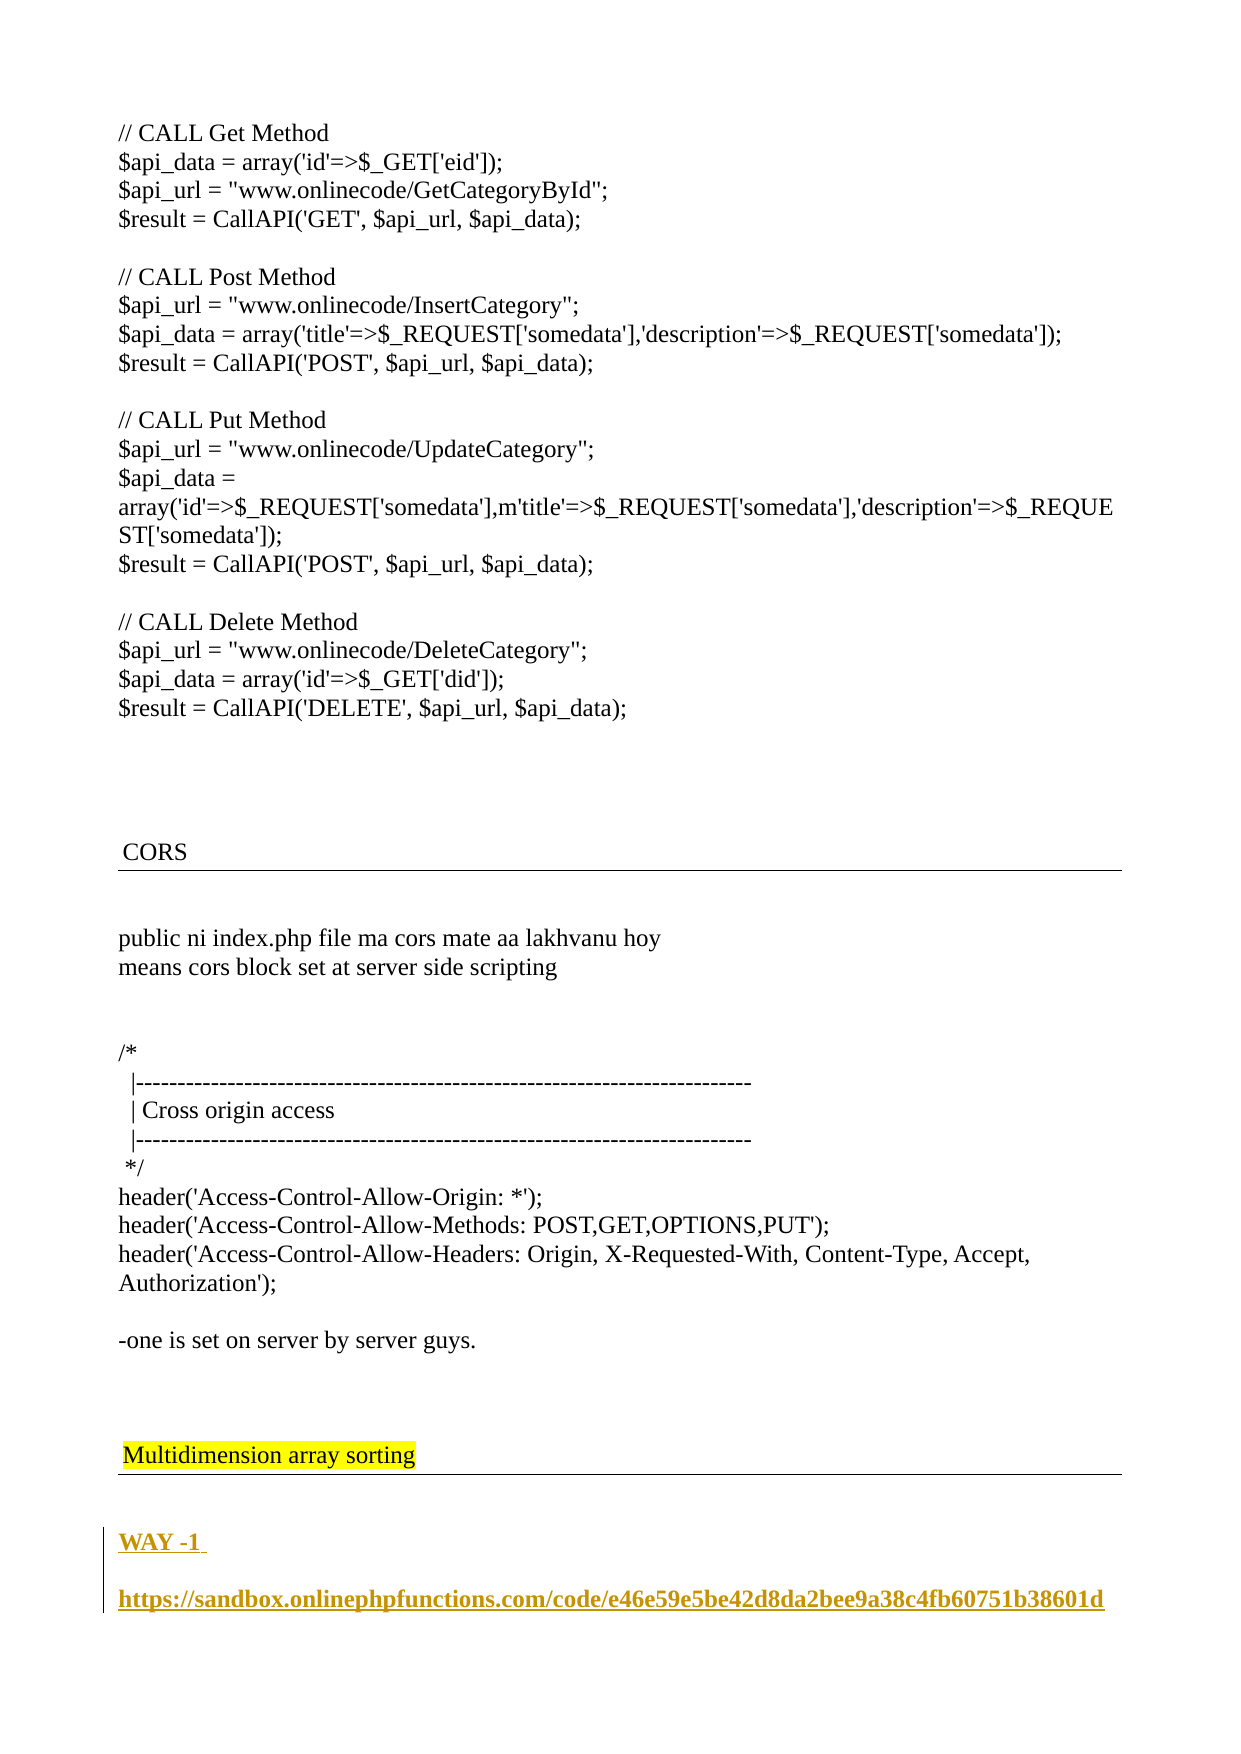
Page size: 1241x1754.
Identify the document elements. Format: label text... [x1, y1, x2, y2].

text https://sandbox.onlinephpfunctions.com/code/e46e59e5be42d8da2bee9a38c4fb60751b38601d [118, 1584, 1122, 1613]
text // CALL Get Method [118, 118, 1122, 147]
text $result = CallAPI('POST', $api_url, $api_data); [118, 348, 1122, 377]
text /* [118, 1038, 1122, 1067]
text // CALL Delete Method [118, 607, 1122, 636]
text // CALL Put Method [118, 406, 1122, 434]
text */ [118, 1153, 1122, 1182]
text $api_data = array('id'=>$_GET['did']); [118, 664, 1122, 693]
text $api_data = array('id'=>$_REQUEST['somedata'],m'title'=>$_REQUEST['somedata'],'description'=>$_REQUEST['somedata']); [118, 463, 1122, 549]
text |-------------------------------------------------------------------------- [118, 1124, 1122, 1153]
text CORS [118, 808, 1122, 870]
text header('Access-Control-Allow-Headers: Origin, X-Requested-With, Content-Type, Accept, Authorization'); [118, 1239, 1122, 1297]
text Multidimension array sorting [118, 1412, 1122, 1474]
text $api_url = "www.onlinecode/DeleteCategory"; [118, 636, 1122, 664]
text $api_url = "www.onlinecode/InsertCategory"; [118, 291, 1122, 319]
text $api_url = "www.onlinecode/UpdateCategory"; [118, 434, 1122, 463]
text header('Access-Control-Allow-Methods: POST,GET,OPTIONS,PUT'); [118, 1211, 1122, 1239]
text // CALL Post Method [118, 262, 1122, 291]
text |-------------------------------------------------------------------------- [118, 1067, 1122, 1096]
text $result = CallAPI('POST', $api_url, $api_data); [118, 549, 1122, 578]
text $api_data = array('title'=>$_REQUEST['somedata'],'description'=>$_REQUEST['somedata']); [118, 319, 1122, 348]
text WAY -1 [118, 1527, 1122, 1556]
text $result = CallAPI('DELETE', $api_url, $api_data); [118, 693, 1122, 722]
text $api_url = "www.onlinecode/GetCategoryById"; [118, 176, 1122, 204]
text $api_data = array('id'=>$_GET['eid']); [118, 147, 1122, 176]
text public ni index.php file ma cors mate aa lakhvanu hoy means cors block set at server side scripting [118, 923, 1122, 981]
text $result = CallAPI('GET', $api_url, $api_data); [118, 204, 1122, 233]
text -one is set on server by server guys. [118, 1326, 1122, 1354]
text header('Access-Control-Allow-Origin: *'); [118, 1182, 1122, 1211]
text | Cross origin access [118, 1096, 1122, 1124]
